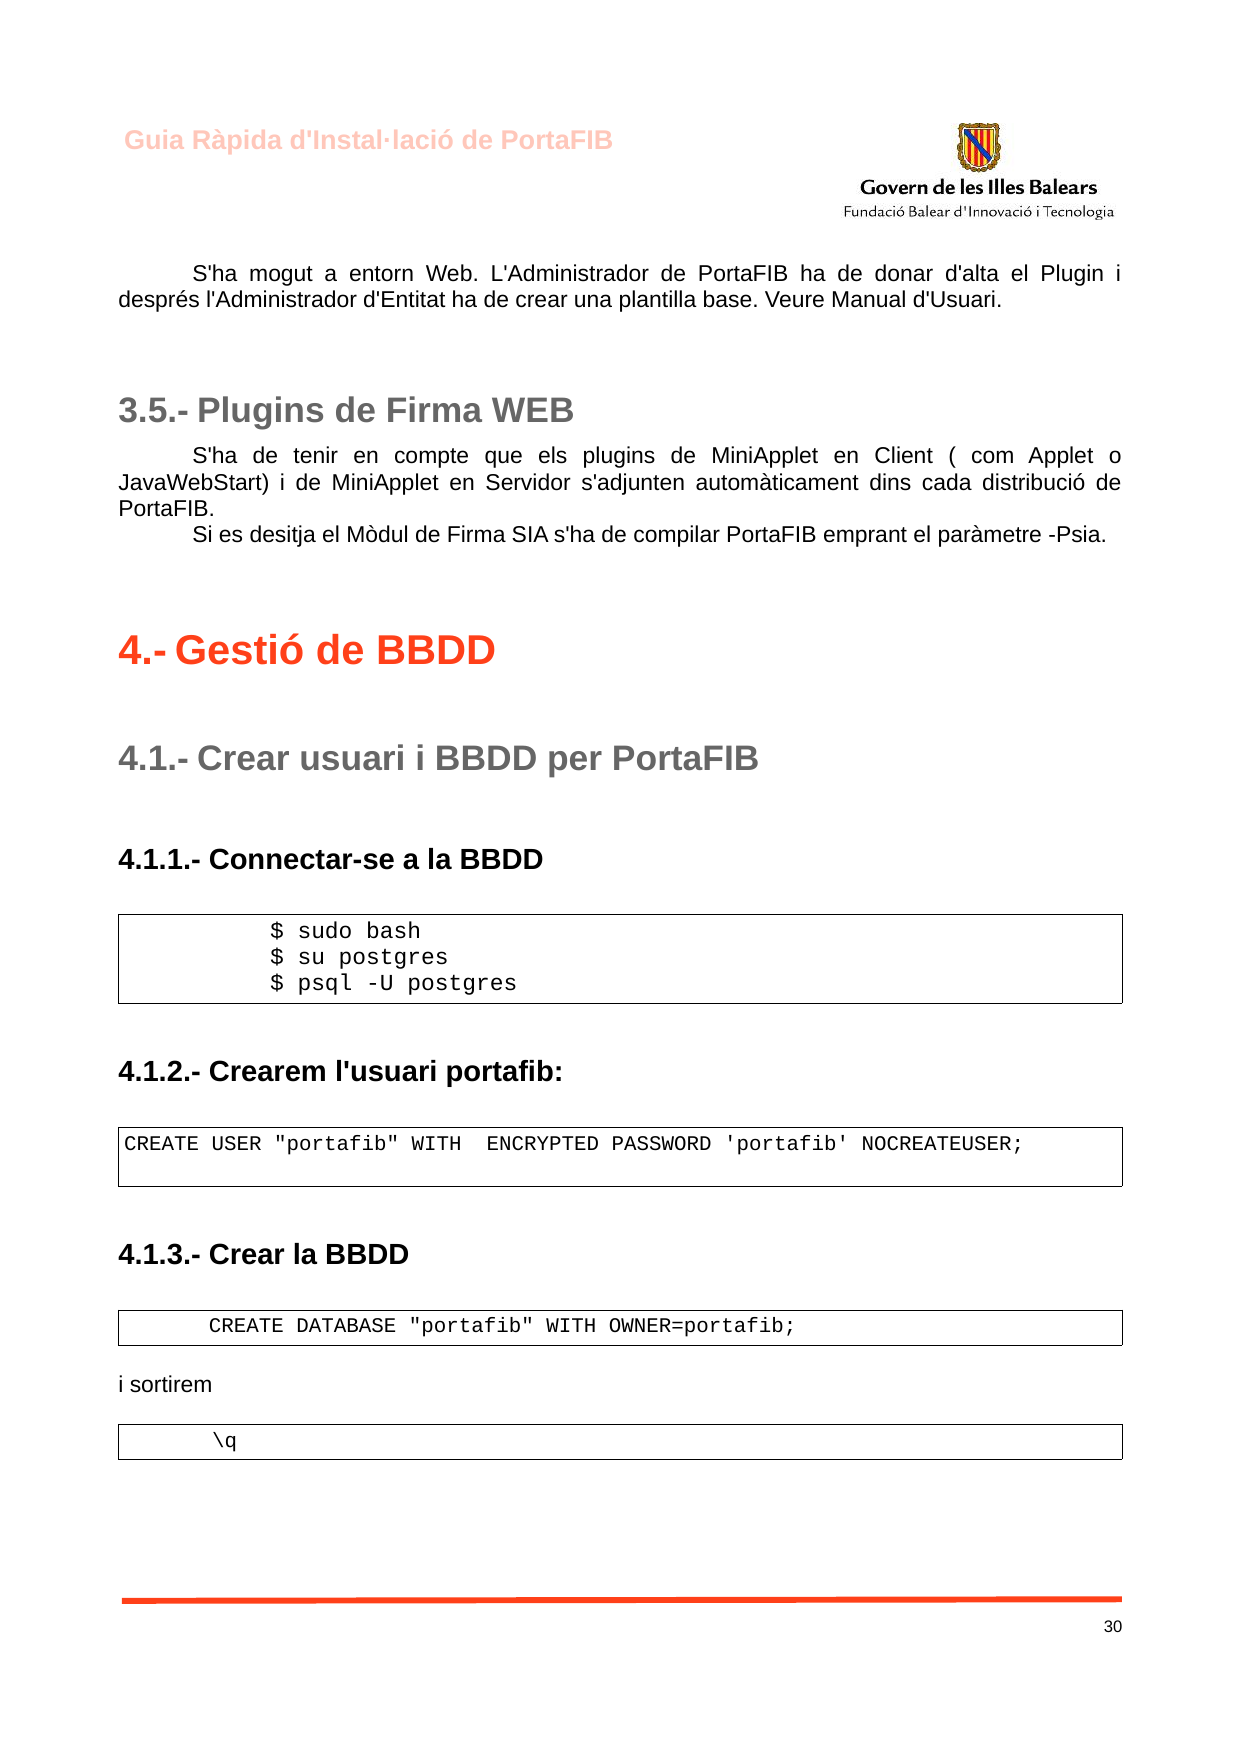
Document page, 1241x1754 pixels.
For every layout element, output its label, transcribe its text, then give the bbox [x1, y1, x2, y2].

table_header $ sudo bash $ su postgres $ psql -U postgres [119, 915, 1122, 1003]
subtitle Connectar-se a la BBDD [118, 842, 1122, 875]
text S'ha mogut a entorn Web. L'Administrador de PortaFIB ha de donar d'alta el Plugin i després l'Administrador d'Entitat ha de crear una plantilla base. Veure Manual d'Usuari. [118, 260, 1122, 313]
table_header CREATE USER "portafib" WITH ENCRYPTED PASSWORD 'portafib' NOCREATEUSER; [119, 1128, 1122, 1186]
subtitle Crear la BBDD [118, 1237, 1122, 1271]
table_header \q [119, 1425, 1122, 1459]
subtitle Gestió de BBDD [118, 625, 1122, 673]
subtitle Crear usuari i BBDD per PortaFIB [118, 737, 1122, 778]
text Si es desitja el Mòdul de Firma SIA s'ha de compilar PortaFIB emprant el paràmetre -Psia. [118, 521, 1122, 548]
text S'ha de tenir en compte que els plugins de MiniApplet en Client ( com Applet o JavaWebStart) i de MiniApplet en Servidor s'adjunten automàticament dins cada distribució de PortaFIB. [118, 442, 1122, 521]
text i sortirem [118, 1371, 1122, 1398]
picture [840, 123, 1117, 220]
subtitle Crearem l'usuari portafib: [118, 1054, 1122, 1088]
table_header CREATE DATABASE "portafib" WITH OWNER=portafib; [119, 1311, 1122, 1345]
subtitle Plugins de Firma WEB [118, 389, 1122, 430]
